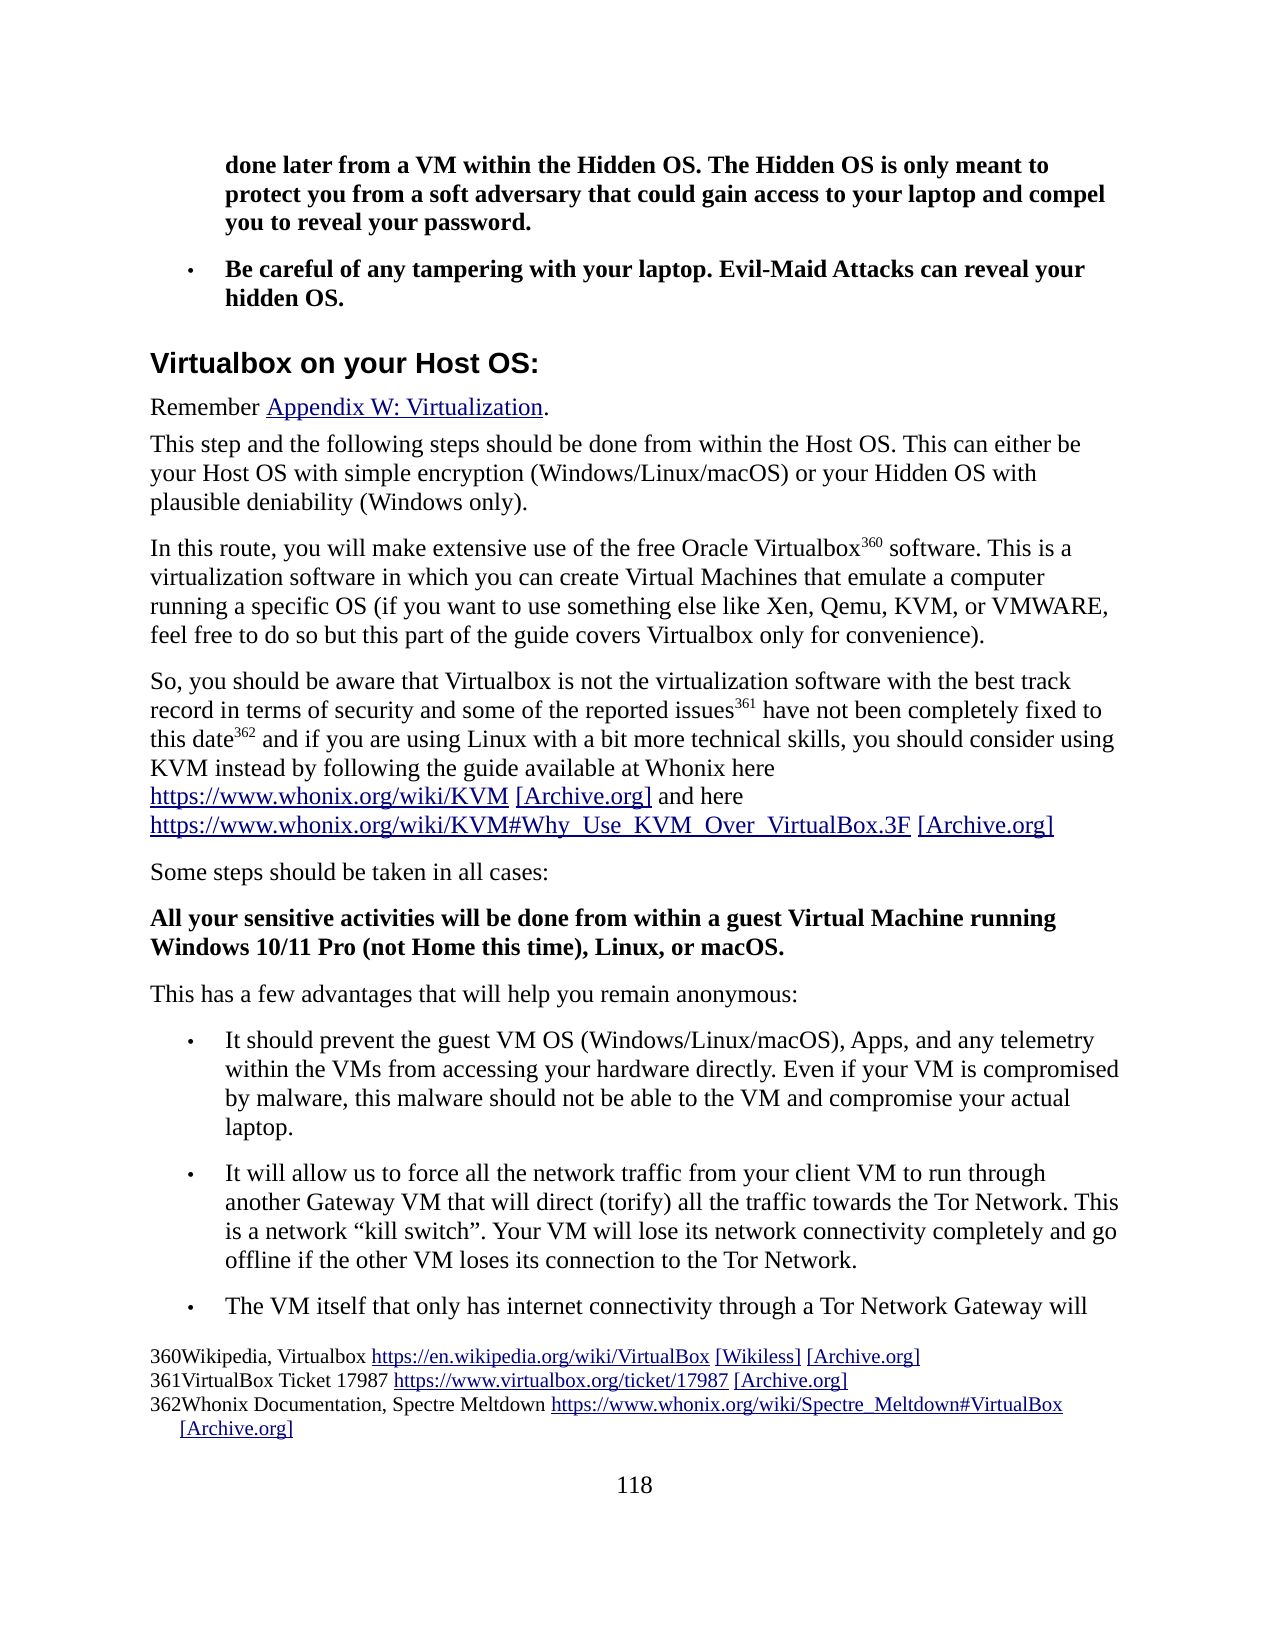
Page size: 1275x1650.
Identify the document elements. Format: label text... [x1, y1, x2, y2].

text This has a few advantages that will help you remain anonymous: [150, 979, 1125, 1008]
text So, you should be aware that Virtualbox is not the virtualization software with the best track record in terms of security and some of the reported issues have not been completely fixed to this date and if you are using Linux with a bit more technical skills, you should consider using KVM instead by following the guide available at Whonix here https://www.whonix.org/wiki/KVM [Archive.org] and here https://www.whonix.org/wiki/KVM#Why_Use_KVM_Over_VirtualBox.3F [Archive.org] [150, 666, 1125, 839]
text In this route, you will make extensive use of the free Oracle Virtualbox software. This is a virtualization software in which you can create Virtual Machines that emulate a computer running a specific OS (if you want to use something else like Xen, Qemu, KVM, or VMWARE, feel free to do so but this part of the guide covers Virtualbox only for convenience). [150, 533, 1125, 648]
text Remember Appendix W: Virtualization. [150, 392, 1125, 420]
list It should prevent the guest VM OS (Windows/Linux/macOS), Apps, and any telemetry within the VMs from accessing your hardware directly. Even if your VM is compromised by malware, this malware should not be able to the VM and compromise your actual laptop. [187, 1026, 1125, 1141]
subtitle Virtualbox on your Host OS: [150, 346, 1125, 379]
list The VM itself that only has internet connectivity through a Tor Network Gateway will [187, 1291, 1125, 1320]
text Wikipedia, Virtualbox https://en.wikipedia.org/wiki/VirtualBox [Wikiless] [Archive.org] [150, 1344, 1125, 1368]
text This step and the following steps should be done from within the Host OS. This can either be your Host OS with simple encryption (Windows/Linux/macOS) or your Hidden OS with plausible deniability (Windows only). [150, 429, 1125, 516]
text Whonix Documentation, Spectre Meltdown https://www.whonix.org/wiki/Spectre_Meltdown#VirtualBox [Archive.org] [150, 1392, 1125, 1440]
text VirtualBox Ticket 17987 https://www.virtualbox.org/ticket/17987 [Archive.org] [150, 1368, 1125, 1392]
text Some steps should be taken in all cases: [150, 857, 1125, 886]
text All your sensitive activities will be done from within a guest Virtual Machine running Windows 10/11 Pro (not Home this time), Linux, or macOS. [150, 903, 1125, 961]
list done later from a VM within the Hidden OS. The Hidden OS is only meant to protect you from a soft adversary that could gain access to your laptop and compel you to reveal your password. [187, 150, 1125, 236]
list It will allow us to force all the network traffic from your client VM to run through another Gateway VM that will direct (torify) all the traffic towards the Tor Network. This is a network “kill switch”. Your VM will lose its network connectivity completely and go offline if the other VM loses its connection to the Tor Network. [187, 1158, 1125, 1273]
list Be careful of any tampering with your laptop. Evil-Maid Attacks can reveal your hidden OS. [187, 254, 1125, 312]
